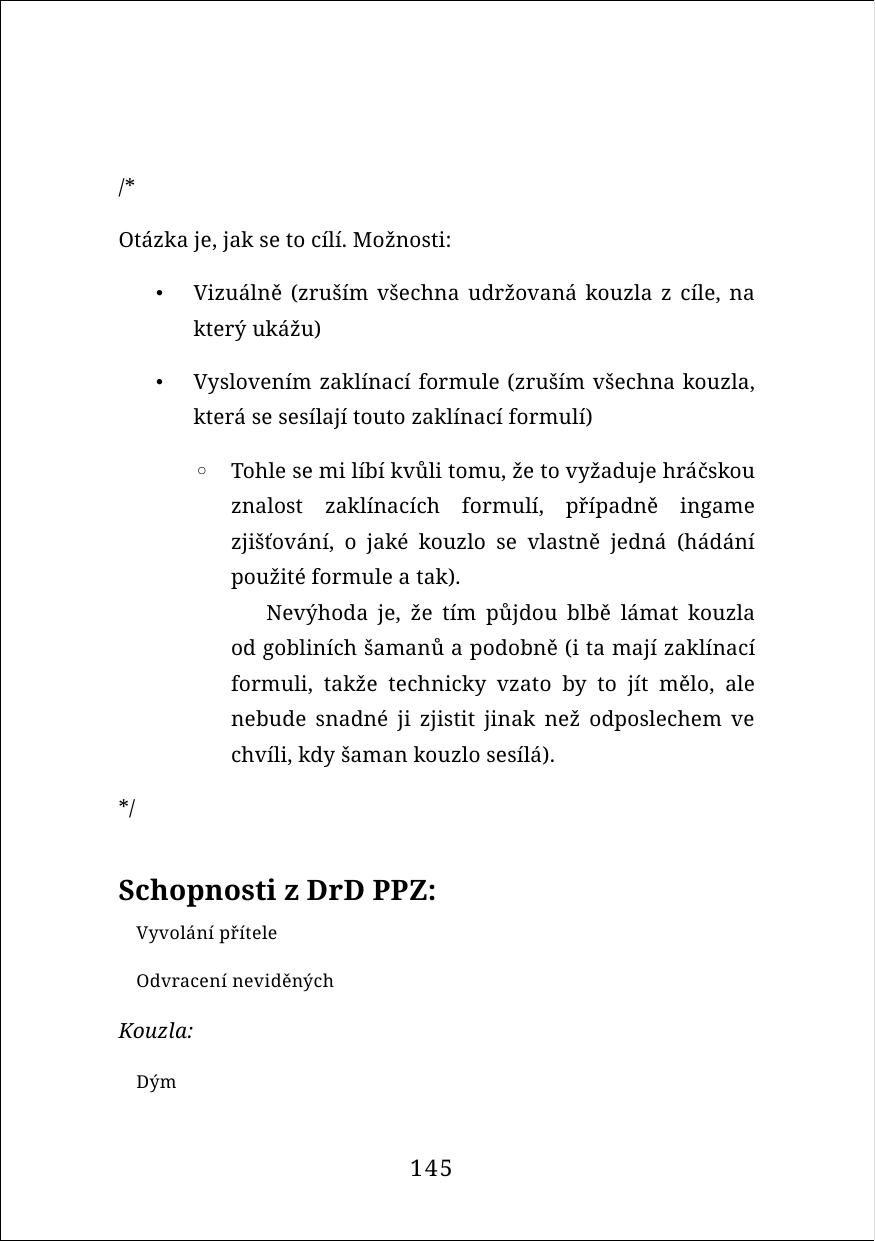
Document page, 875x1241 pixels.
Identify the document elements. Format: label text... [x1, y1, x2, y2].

text Odvracení neviděných [136, 968, 756, 992]
text Dým [136, 1069, 756, 1093]
list Vizuálně (zruším všechna udržovaná kouzla z cíle, na který ukážu) [156, 278, 756, 342]
text Otázka je, jak se to cílí. Možnosti: [118, 225, 756, 253]
list Vyslovením zaklínací formule (zruším všechna kouzla, která se sesílají touto zaklínací formulí) [156, 367, 756, 431]
text Kouzla: [118, 1016, 756, 1044]
text */ [118, 793, 756, 822]
subtitle Schopnosti z DrD PPZ: [118, 870, 756, 908]
text Vyvolání přítele [136, 920, 756, 944]
text /* [118, 172, 756, 200]
list Tohle se mi líbí kvůli tomu, že to vyžaduje hráčskou znalost zaklínacích formulí, případně ingame zjišťování, o jaké kouzlo se vlastně jedná (hádání použité formule a tak). Nevýhoda je, že tím půjdou blbě lámat kouzla od gobliních šamanů a podobně (i ta mají zaklínací formuli, takže technicky vzato by to jít mělo, ale nebude snadné ji zjistit jinak než odposlechem ve chvíli, kdy šaman kouzlo sesílá). [193, 456, 756, 768]
